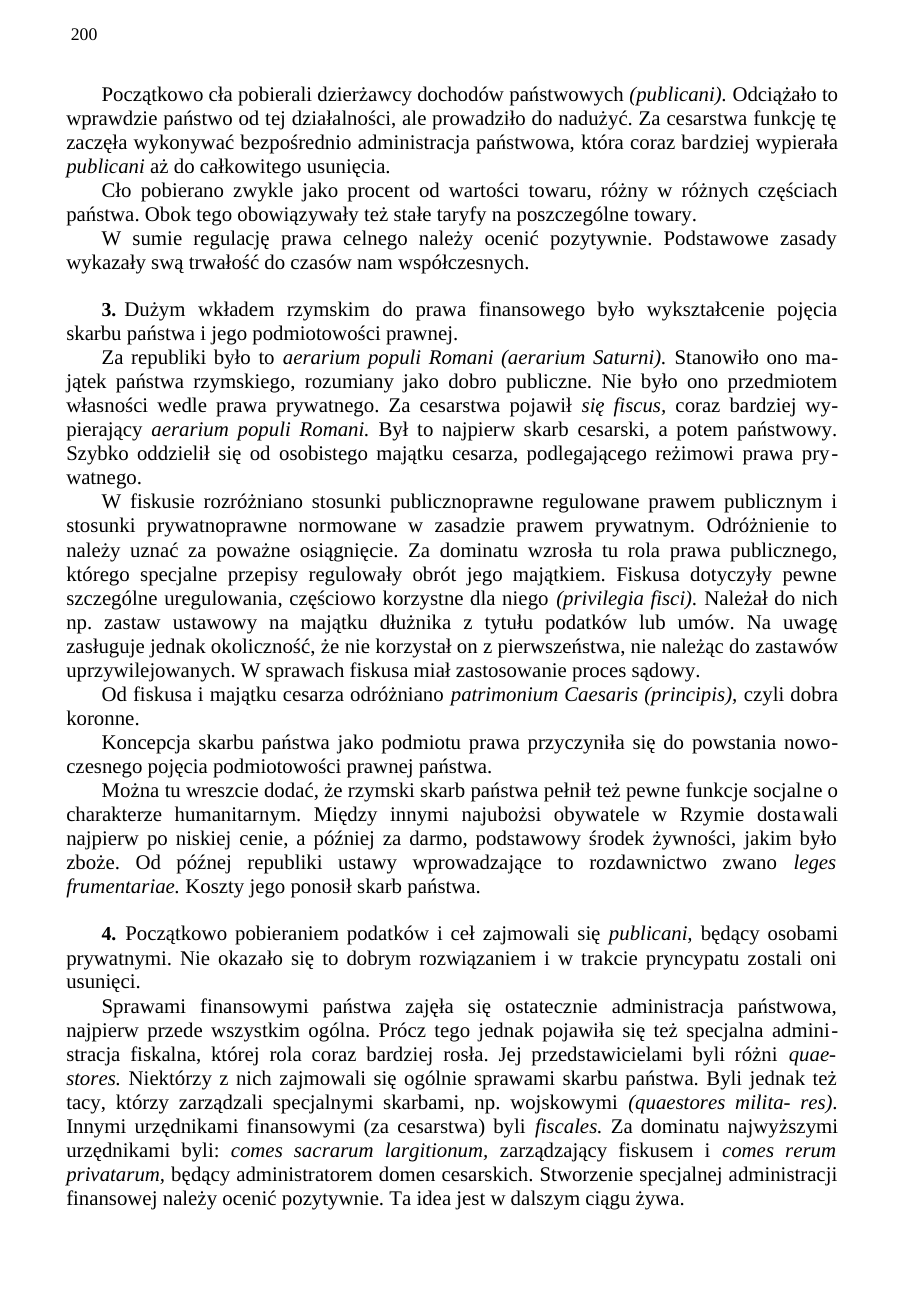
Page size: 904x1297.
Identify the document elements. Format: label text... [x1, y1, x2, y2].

text Można tu wreszcie dodać, że rzymski skarb państwa pełnił też pewne funkcje socjal­ne o charakterze humanitarnym. Między innymi najubożsi obywatele w Rzymie dosta­wali najpierw po niskiej cenie, a później za darmo, podstawowy środek żywności, jakim było zboże. Od późnej republiki ustawy wprowadzające to rozdawnictwo zwano leges frumentariae. Koszty jego ponosił skarb państwa. [66, 778, 838, 898]
text W sumie regulację prawa celnego należy ocenić pozytywnie. Podstawowe zasady wykazały swą trwałość do czasów nam współczesnych. [66, 226, 838, 274]
text Za republiki było to aerarium populi Romani (aerarium Saturni). Stanowiło ono ma­jątek państwa rzymskiego, rozumiany jako dobro publiczne. Nie było ono przedmiotem własności wedle prawa prywatnego. Za cesarstwa pojawił się fiscus, coraz bardziej wy­pierający aerarium populi Romani. Był to najpierw skarb cesarski, a potem państwowy. Szybko oddzielił się od osobistego majątku cesarza, podlegającego reżimowi prawa pry­watnego. [66, 345, 838, 489]
list Dużym wkładem rzymskim do prawa finansowego było wykształcenie pojęcia skarbu państwa i jego podmiotowości prawnej. [66, 297, 838, 345]
text W fiskusie rozróżniano stosunki publicznoprawne regulowane prawem publicznym i stosunki prywatnoprawne normowane w zasadzie prawem prywatnym. Odróżnienie to należy uznać za poważne osiągnięcie. Za dominatu wzrosła tu rola prawa publicznego, którego specjalne przepisy regulowały obrót jego majątkiem. Fiskusa dotyczyły pewne szczególne uregulowania, częściowo korzystne dla niego (privilegia fisci). Należał do nich np. zastaw ustawowy na majątku dłużnika z tytułu podatków lub umów. Na uwagę zasługuje jednak okoliczność, że nie korzystał on z pierwszeństwa, nie należąc do zasta­wów uprzywilejowanych. W sprawach fiskusa miał zastosowanie proces sądowy. [66, 489, 838, 682]
text Początkowo cła pobierali dzierżawcy dochodów państwowych (publicani). Odciąża­ło to wprawdzie państwo od tej działalności, ale prowadziło do nadużyć. Za cesarstwa funkcję tę zaczęła wykonywać bezpośrednio administracja państwowa, która coraz bar­dziej wypierała publicani aż do całkowitego usunięcia. [66, 81, 838, 178]
list Początkowo pobieraniem podatków i ceł zajmowali się publicani, będący osobami prywatnymi. Nie okazało się to dobrym rozwiązaniem i w trakcie pryncypatu zostali oni usunięci. [66, 921, 838, 993]
text Cło pobierano zwykle jako procent od wartości towaru, różny w różnych częściach państwa. Obok tego obowiązywały też stałe taryfy na poszczególne towary. [66, 178, 838, 226]
text Sprawami finansowymi państwa zajęła się ostatecznie administracja państwowa, najpierw przede wszystkim ogólna. Prócz tego jednak pojawiła się też specjalna admini­stracja fiskalna, której rola coraz bardziej rosła. Jej przedstawicielami byli różni quae- stores. Niektórzy z nich zajmowali się ogólnie sprawami skarbu państwa. Byli jednak też tacy, którzy zarządzali specjalnymi skarbami, np. wojskowymi (quaestores milita- res). Innymi urzędnikami finansowymi (za cesarstwa) byli fiscales. Za dominatu najwy­ższymi urzędnikami byli: comes sacrarum largitionum, zarządzający fiskusem i comes rerum privatarum, będący administratorem domen cesarskich. Stworzenie specjalnej administracji finansowej należy ocenić pozytywnie. Ta idea jest w dalszym ciągu żywa. [66, 993, 838, 1210]
text 200 [71, 24, 102, 44]
text Koncepcja skarbu państwa jako podmiotu prawa przyczyniła się do powstania nowo­czesnego pojęcia podmiotowości prawnej państwa. [66, 730, 838, 778]
text Od fiskusa i majątku cesarza odróżniano patrimonium Caesaris (principis), czyli do­bra koronne. [66, 682, 838, 730]
